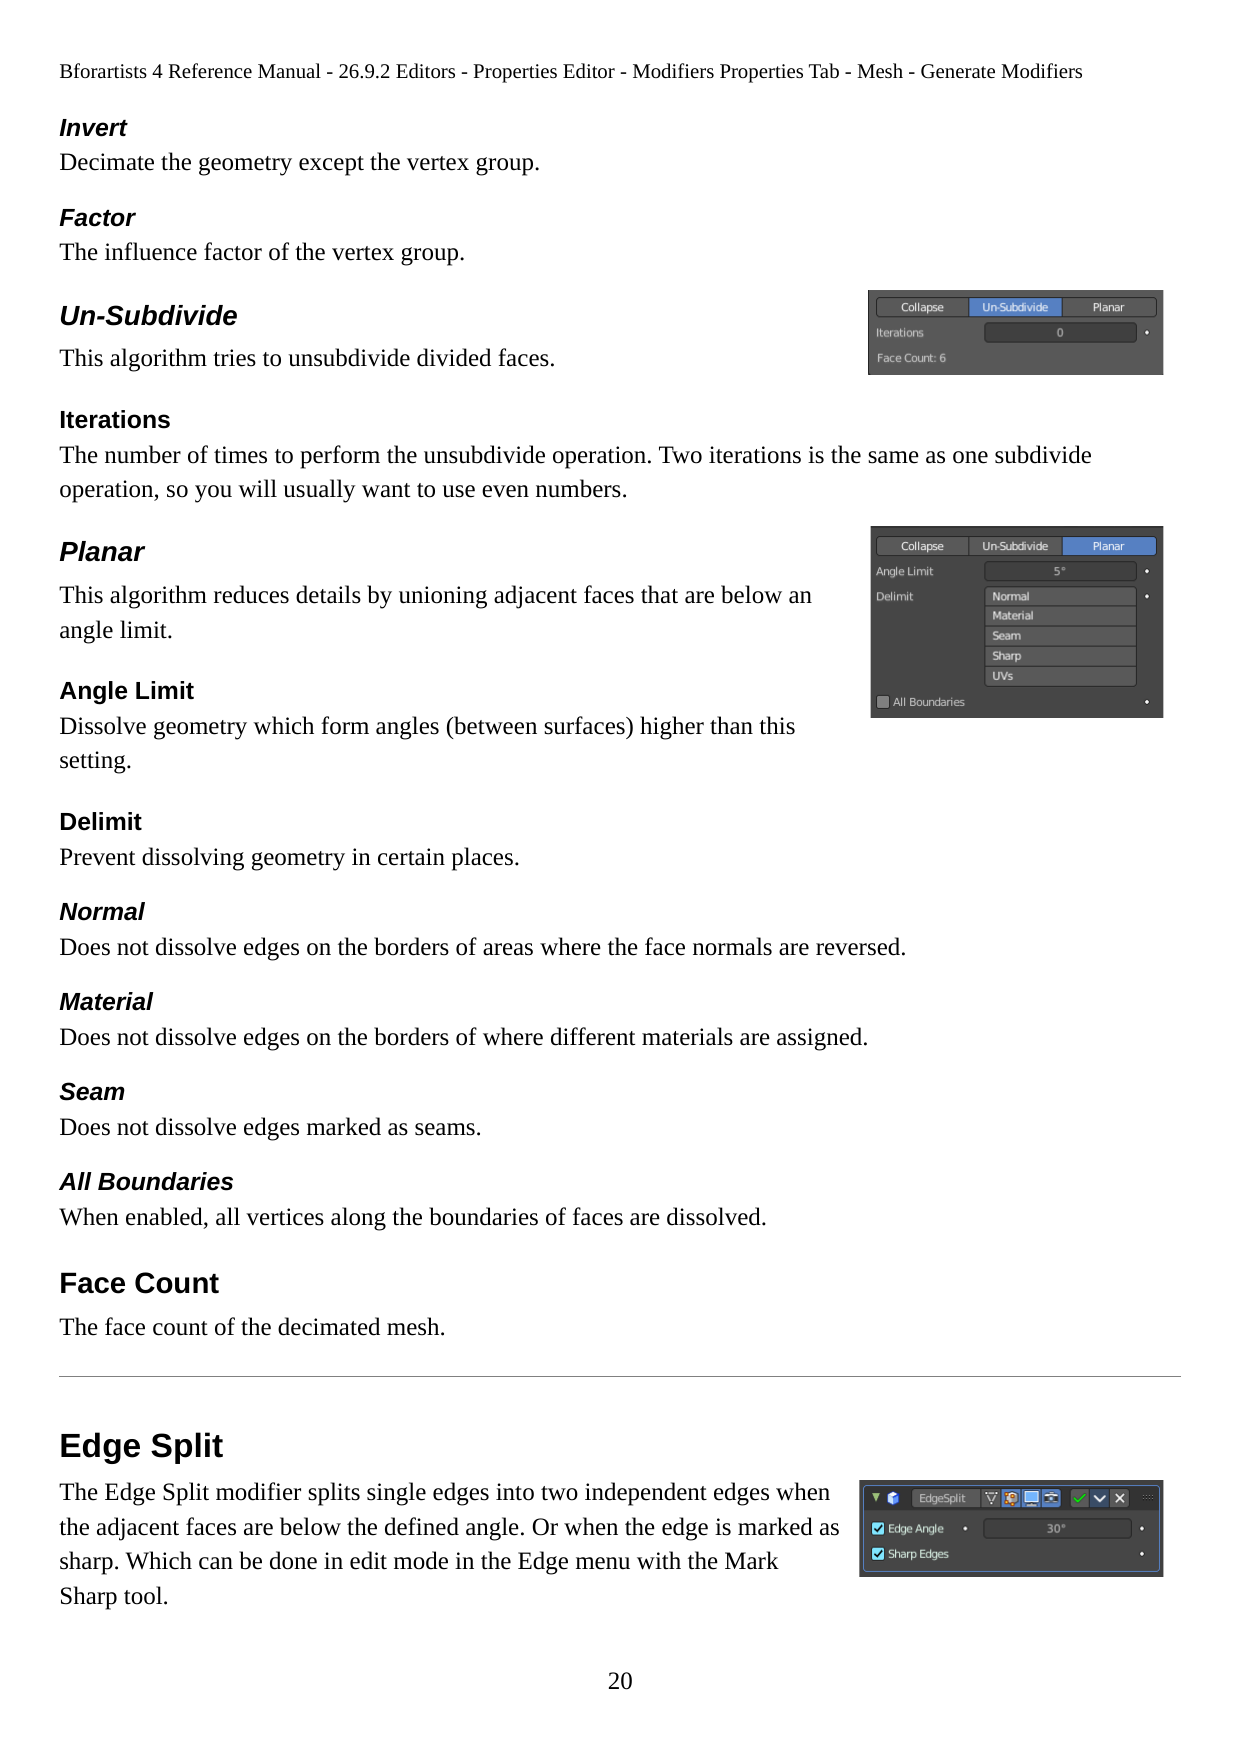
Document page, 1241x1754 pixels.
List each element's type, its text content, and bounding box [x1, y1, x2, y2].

picture [859, 1480, 1164, 1577]
subtitle Delimit [59, 807, 1181, 836]
subtitle Iterations [59, 405, 1181, 433]
text Prevent dissolving geometry in certain places. [59, 842, 1181, 871]
subtitle Planar [59, 536, 870, 568]
subtitle Un-Subdivide [59, 299, 868, 331]
text Dissolve geometry which form angles (between surfaces) higher than this setting. [59, 711, 1181, 774]
text Does not dissolve edges on the borders of areas where the face normals are reversed. [59, 932, 1181, 961]
text Decimate the geometry except the vertex group. [59, 147, 1181, 176]
subtitle Normal [59, 897, 1181, 926]
subtitle Invert [59, 113, 1181, 141]
picture [868, 290, 1164, 375]
subtitle Angle Limit [59, 676, 870, 705]
text The Edge Split modifier splits single edges into two independent edges when the adjacent faces are below the defined angle. Or when the edge is marked as sharp. Which can be done in edit mode in the Edge menu with the Mark Sharp tool. [59, 1477, 1181, 1609]
subtitle Factor [59, 203, 1181, 231]
text Does not dissolve edges marked as seams. [59, 1112, 1181, 1141]
text When enabled, all vertices along the boundaries of faces are dissolved. [59, 1202, 1181, 1231]
text The influence factor of the vertex group. [59, 237, 1181, 266]
text The number of times to perform the unsubdivide operation. Two iterations is the same as one subdivide operation, so you will usually want to use even numbers. [59, 440, 1181, 503]
text The face count of the decimated mesh. [59, 1312, 1181, 1341]
subtitle All Boundaries [59, 1167, 1181, 1196]
subtitle Edge Split [59, 1426, 1181, 1465]
picture [870, 526, 1164, 718]
text Does not dissolve edges on the borders of where different materials are assigned. [59, 1022, 1181, 1051]
subtitle [1164, 536, 1181, 568]
subtitle [1164, 299, 1181, 331]
text This algorithm reduces details by unioning adjacent faces that are below an angle limit. [59, 580, 870, 643]
subtitle [1164, 676, 1181, 705]
subtitle Seam [59, 1077, 1181, 1106]
subtitle Material [59, 987, 1181, 1016]
subtitle Face Count [59, 1266, 1181, 1300]
text This algorithm tries to unsubdivide divided faces. [59, 343, 868, 372]
